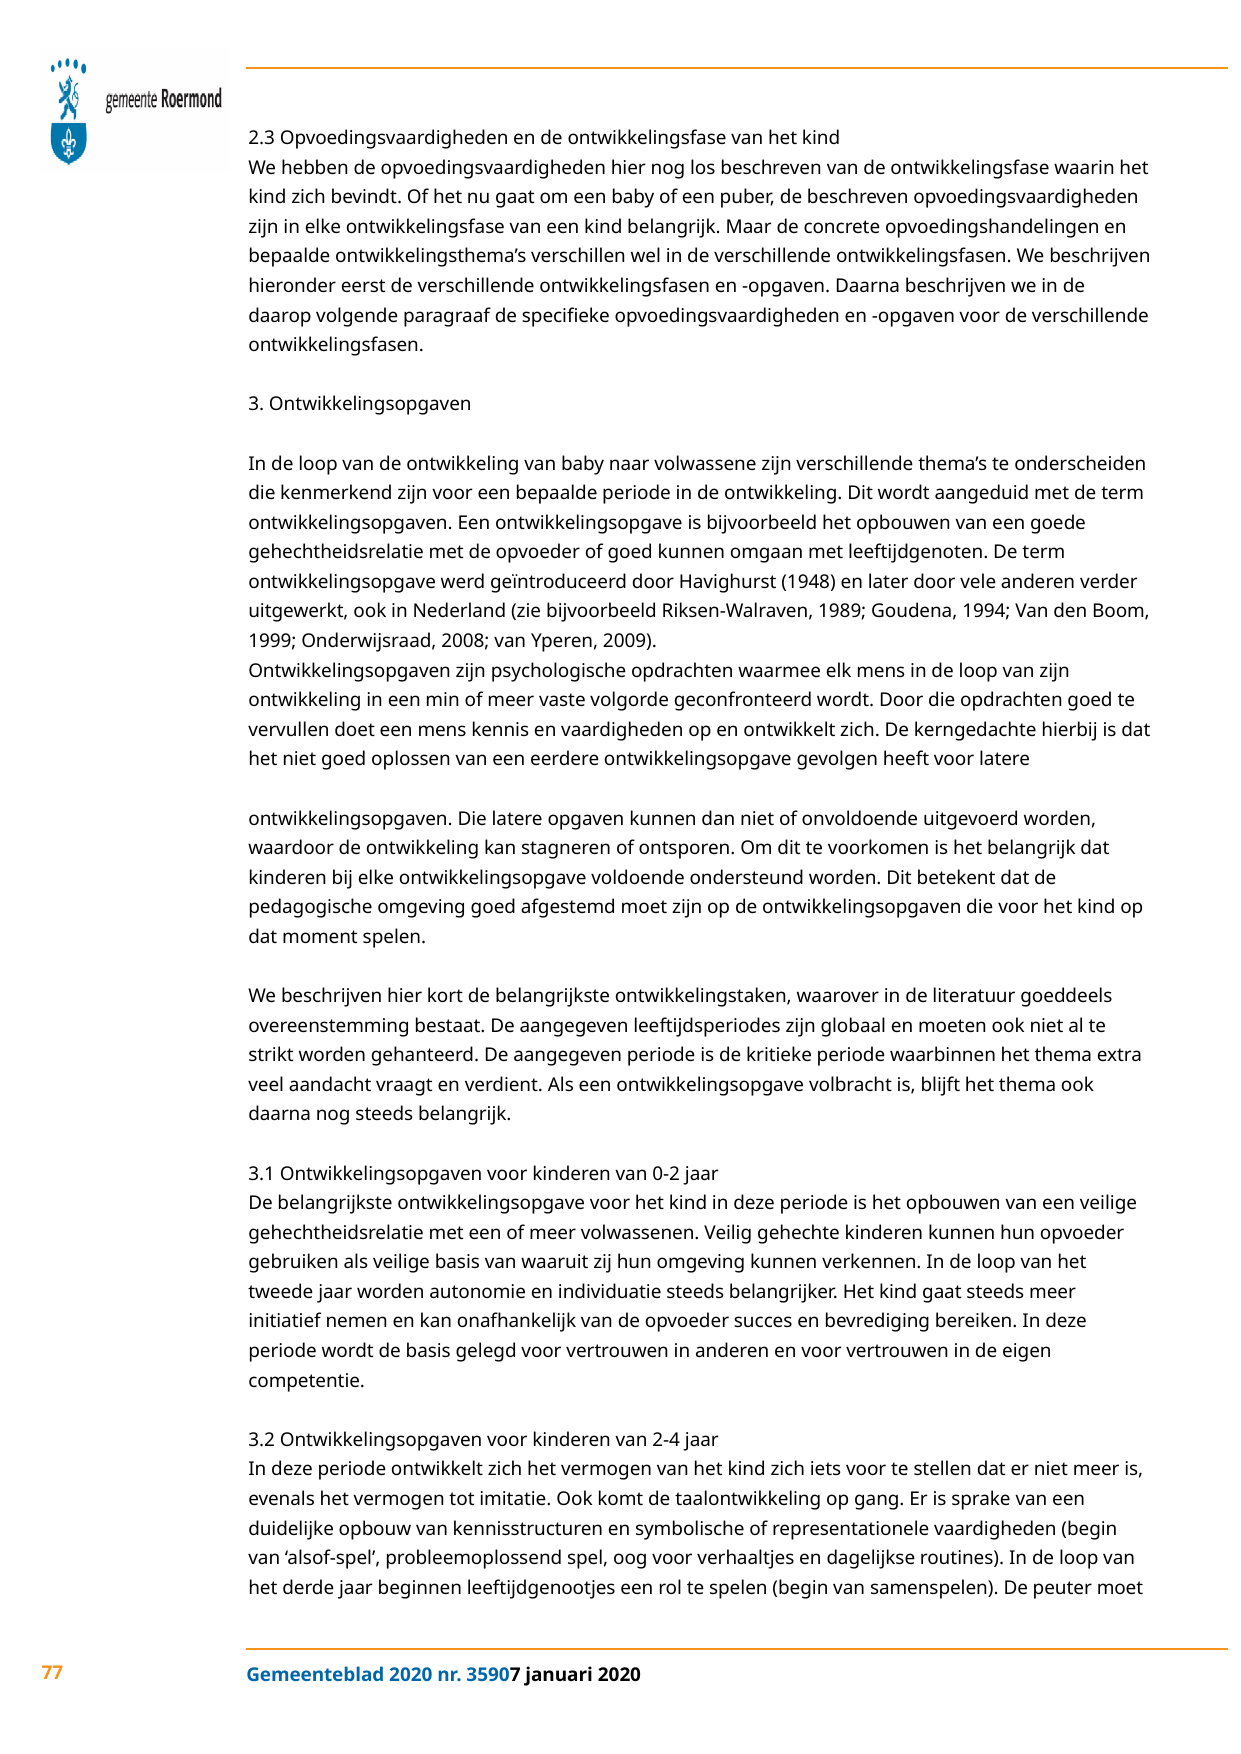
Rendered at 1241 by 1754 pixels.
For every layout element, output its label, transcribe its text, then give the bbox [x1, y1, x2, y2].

text 3.2 Ontwikkelingsopgaven voor kinderen van 2-4 jaar [248, 1426, 1152, 1452]
text In deze periode ontwikkelt zich het vermogen van het kind zich iets voor te stellen dat er niet meer is, evenals het vermogen tot imitatie. Ook komt de taalontwikkeling op gang. Er is sprake van een duidelijke opbouw van kennisstructuren en symbolische of representationele vaardigheden (begin van ‘alsof-spel’, probleemoplossend spel, oog voor verhaaltjes en dagelijkse routines). In de loop van het derde jaar beginnen leeftijdgenootjes een rol te spelen (begin van samenspelen). De peuter moet [248, 1456, 1152, 1600]
text 3. Ontwikkelingsopgaven [248, 391, 1152, 416]
text ontwikkelingsopgaven. Die latere opgaven kunnen dan niet of onvoldoende uitgevoerd worden, waardoor de ontwikkeling kan stagneren of ontsporen. Om dit te voorkomen is het belangrijk dat kinderen bij elke ontwikkelingsopgave voldoende ondersteund worden. Dit betekent dat de pedagogische omgeving goed afgestemd moet zijn op de ontwikkelingsopgaven die voor het kind op dat moment spelen. [248, 805, 1152, 949]
text We beschrijven hier kort de belangrijkste ontwikkelingstaken, waarover in de literatuur goeddeels overeenstemming bestaat. De aangegeven leeftijdsperiodes zijn globaal en moeten ook niet al te strikt worden gehanteerd. De aangegeven periode is de kritieke periode waarbinnen het thema extra veel aandacht vraagt en verdient. Als een ontwikkelingsopgave volbracht is, blijft het thema ook daarna nog steeds belangrijk. [248, 982, 1152, 1126]
text De belangrijkste ontwikkelingsopgave voor het kind in deze periode is het opbouwen van een veilige gehechtheidsrelatie met een of meer volwassenen. Veilig gehechte kinderen kunnen hun opvoeder gebruiken als veilige basis van waaruit zij hun omgeving kunnen verkennen. In de loop van het tweede jaar worden autonomie en individuatie steeds belangrijker. Het kind gaat steeds meer initiatief nemen en kan onafhankelijk van de opvoeder succes en bevrediging bereiken. In deze periode wordt de basis gelegd voor vertrouwen in anderen en voor vertrouwen in de eigen competentie. [248, 1189, 1152, 1393]
text Ontwikkelingsopgaven zijn psychologische opdrachten waarmee elk mens in de loop van zijn ontwikkeling in een min of meer vaste volgorde geconfronteerd wordt. Door die opdrachten goed te vervullen doet een mens kennis en vaardigheden op en ontwikkelt zich. De kerngedachte hierbij is dat het niet goed oplossen van een eerdere ontwikkelingsopgave gevolgen heeft voor latere [248, 657, 1152, 771]
text In de loop van de ontwikkeling van baby naar volwassene zijn verschillende thema’s te onderscheiden die kenmerkend zijn voor een bepaalde periode in de ontwikkeling. Dit wordt aangeduid met de term ontwikkelingsopgaven. Een ontwikkelingsopgave is bijvoorbeeld het opbouwen van een goede gehechtheidsrelatie met de opvoeder of goed kunnen omgaan met leeftijdgenoten. De term ontwikkelingsopgave werd geïntroduceerd door Havighurst (1948) en later door vele anderen verder uitgewerkt, ook in Nederland (zie bijvoorbeeld Riksen-Walraven, 1989; Goudena, 1994; Van den Boom, 1999; Onderwijsraad, 2008; van Yperen, 2009). [248, 450, 1152, 653]
picture [41, 47, 231, 172]
text We hebben de opvoedingsvaardigheden hier nog los beschreven van de ontwikkelingsfase waarin het kind zich bevindt. Of het nu gaat om een baby of een puber, de beschreven opvoedingsvaardigheden zijn in elke ontwikkelingsfase van een kind belangrijk. Maar de concrete opvoedingshandelingen en bepaalde ontwikkelingsthema’s verschillen wel in de verschillende ontwikkelingsfasen. We beschrijven hieronder eerst de verschillende ontwikkelingsfasen en -opgaven. Daarna beschrijven we in de daarop volgende paragraaf de specifieke opvoedingsvaardigheden en -opgaven voor de verschillende ontwikkelingsfasen. [248, 154, 1152, 357]
text 2.3 Opvoedingsvaardigheden en de ontwikkelingsfase van het kind [248, 124, 1152, 150]
text 3.1 Ontwikkelingsopgaven voor kinderen van 0-2 jaar [248, 1160, 1152, 1186]
